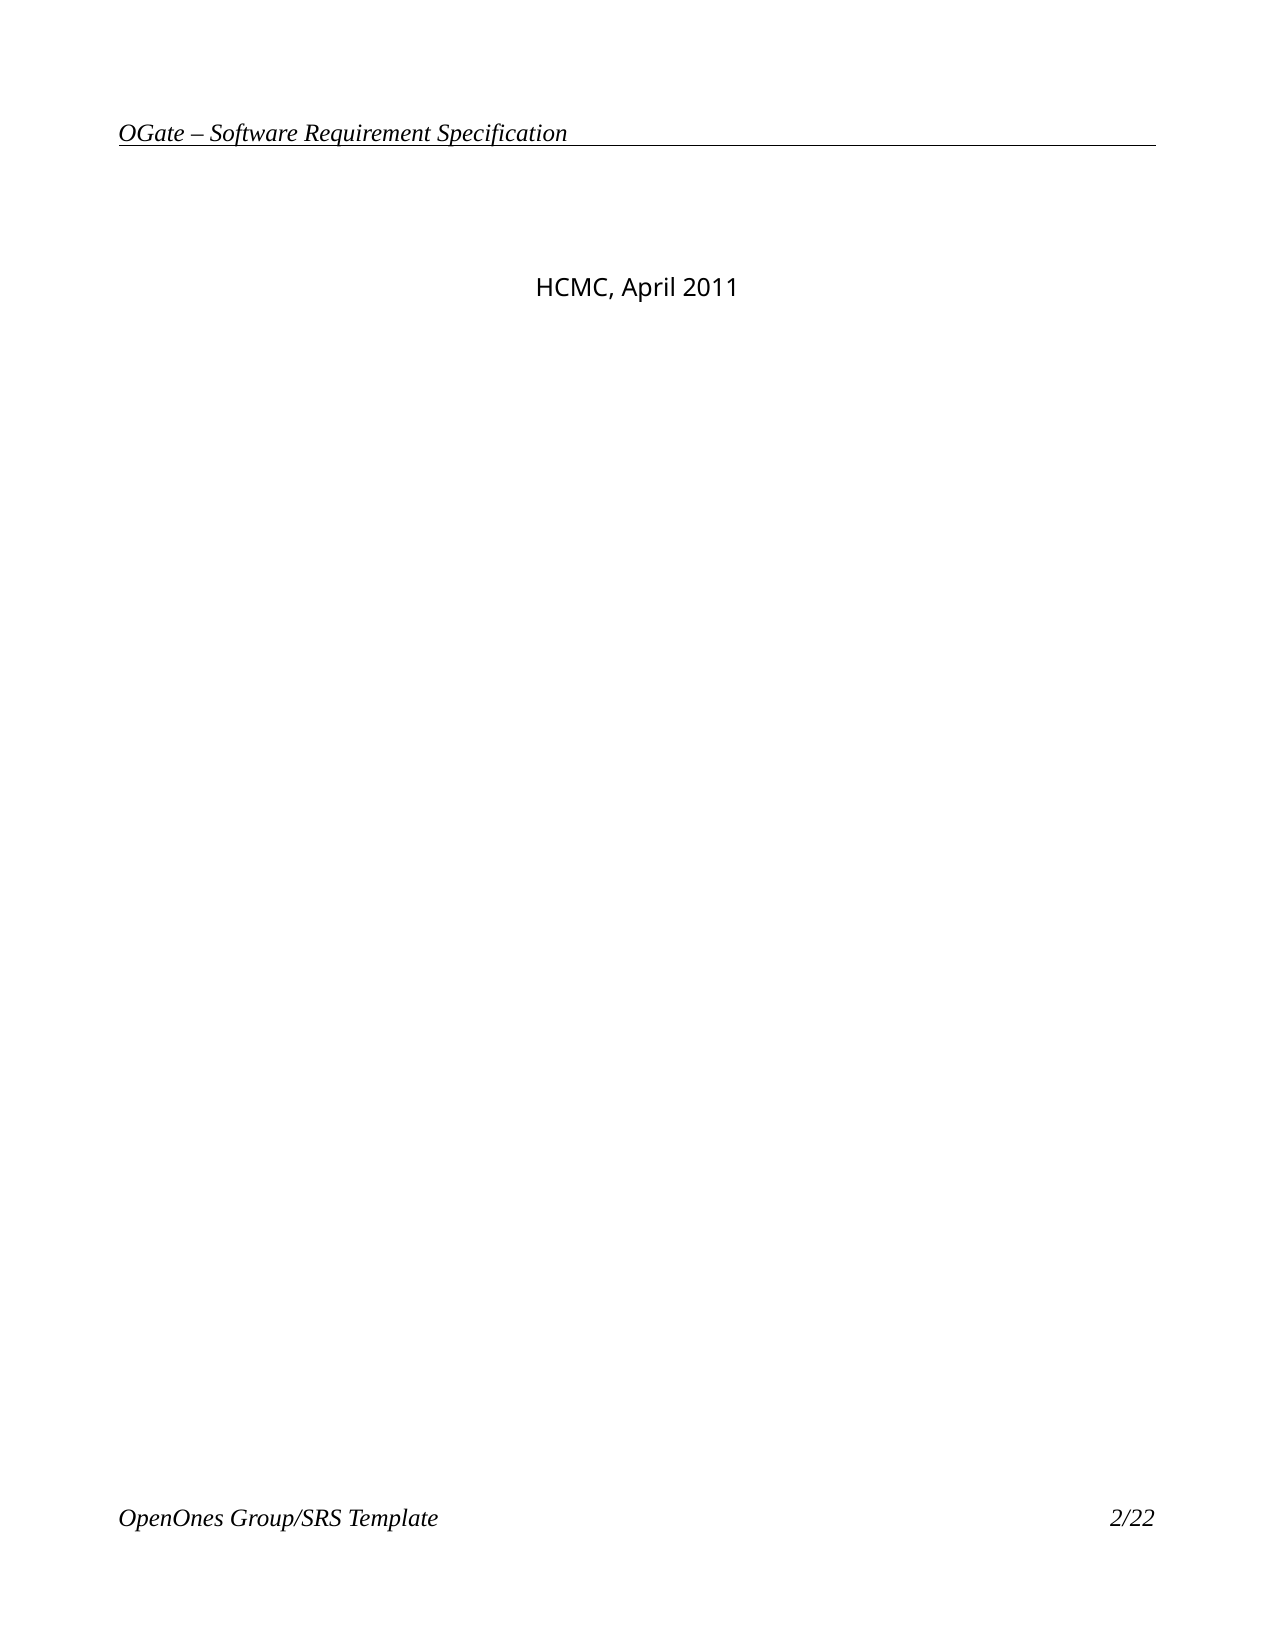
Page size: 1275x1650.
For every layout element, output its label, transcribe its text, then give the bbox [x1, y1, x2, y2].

text HCMC, April 2011 [118, 269, 1157, 303]
